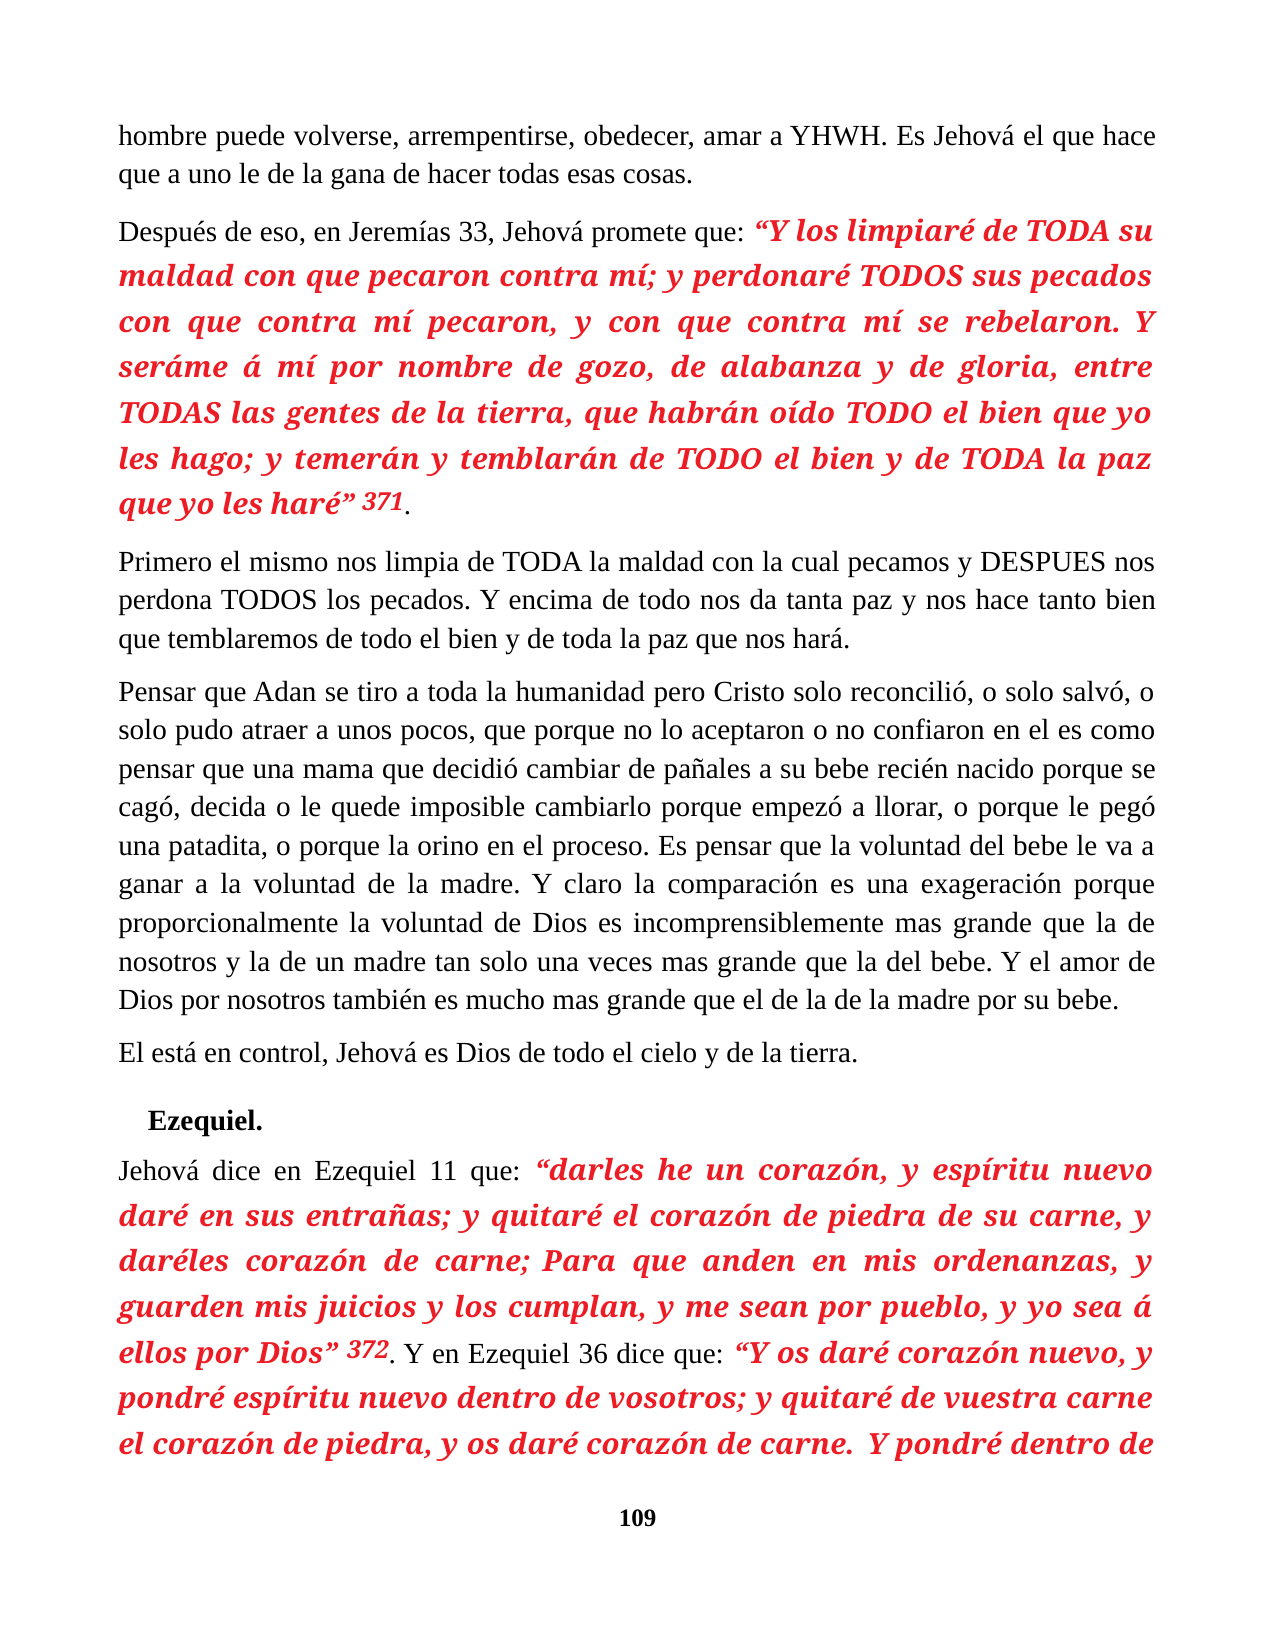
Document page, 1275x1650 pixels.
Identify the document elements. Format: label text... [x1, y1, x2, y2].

text Primero el mismo nos limpia de TODA la maldad con la cual pecamos y DESPUES nos perdona TODOS los pecados. Y encima de todo nos da tanta paz y nos hace tanto bien que temblaremos de todo el bien y de toda la paz que nos hará. [118, 544, 1157, 654]
text Pensar que Adan se tiro a toda la humanidad pero Cristo solo reconcilió, o solo salvó, o solo pudo atraer a unos pocos, que porque no lo aceptaron o no confiaron en el es como pensar que una mama que decidió cambiar de pañales a su bebe recién nacido porque se cagó, decida o le quede imposible cambiarlo porque empezó a llorar, o porque le pegó una patadita, o porque la orino en el proceso. Es pensar que la voluntad del bebe le va a ganar a la voluntad de la madre. Y claro la comparación es una exageración porque proporcionalmente la voluntad de Dios es incomprensiblemente mas grande que la de nosotros y la de un madre tan solo una veces mas grande que la del bebe. Y el amor de Dios por nosotros también es mucho mas grande que el de la de la madre por su bebe. [118, 674, 1157, 1016]
text El está en control, Jehová es Dios de todo el cielo y de la tierra. [118, 1035, 1157, 1069]
text Después de eso, en Jeremías 33, Jehová promete que: “Y los limpiaré de TODA su maldad con que pecaron contra mí; y perdonaré TODOS sus pecados con que contra mí pecaron, y con que contra mí se rebelaron. Y seráme á mí por nombre de gozo, de alabanza y de gloria, entre TODAS las gentes de la tierra, que habrán oído TODO el bien que yo les hago; y temerán y temblarán de TODO el bien y de TODA la paz que yo les haré” . [118, 210, 1157, 523]
text hombre puede volverse, arrempentirse, obedecer, amar a YHWH. Es Jehová el que hace que a uno le de la gana de hacer todas esas cosas. [118, 118, 1157, 190]
text Jehová dice en Ezequiel 11 que: “darles he un corazón, y espíritu nuevo daré en sus entrañas; y quitaré el corazón de piedra de su carne, y daréles corazón de carne; Para que anden en mis ordenanzas, y guarden mis juicios y los cumplan, y me sean por pueblo, y yo sea á ellos por Dios” . Y en Ezequiel 36 dice que: “Y os daré corazón nuevo, y pondré espíritu nuevo dentro de vosotros; y quitaré de vuestra carne el corazón de piedra, y os daré corazón de carne. Y pondré dentro de [118, 1149, 1157, 1463]
subtitle Ezequiel. [148, 1103, 1157, 1137]
